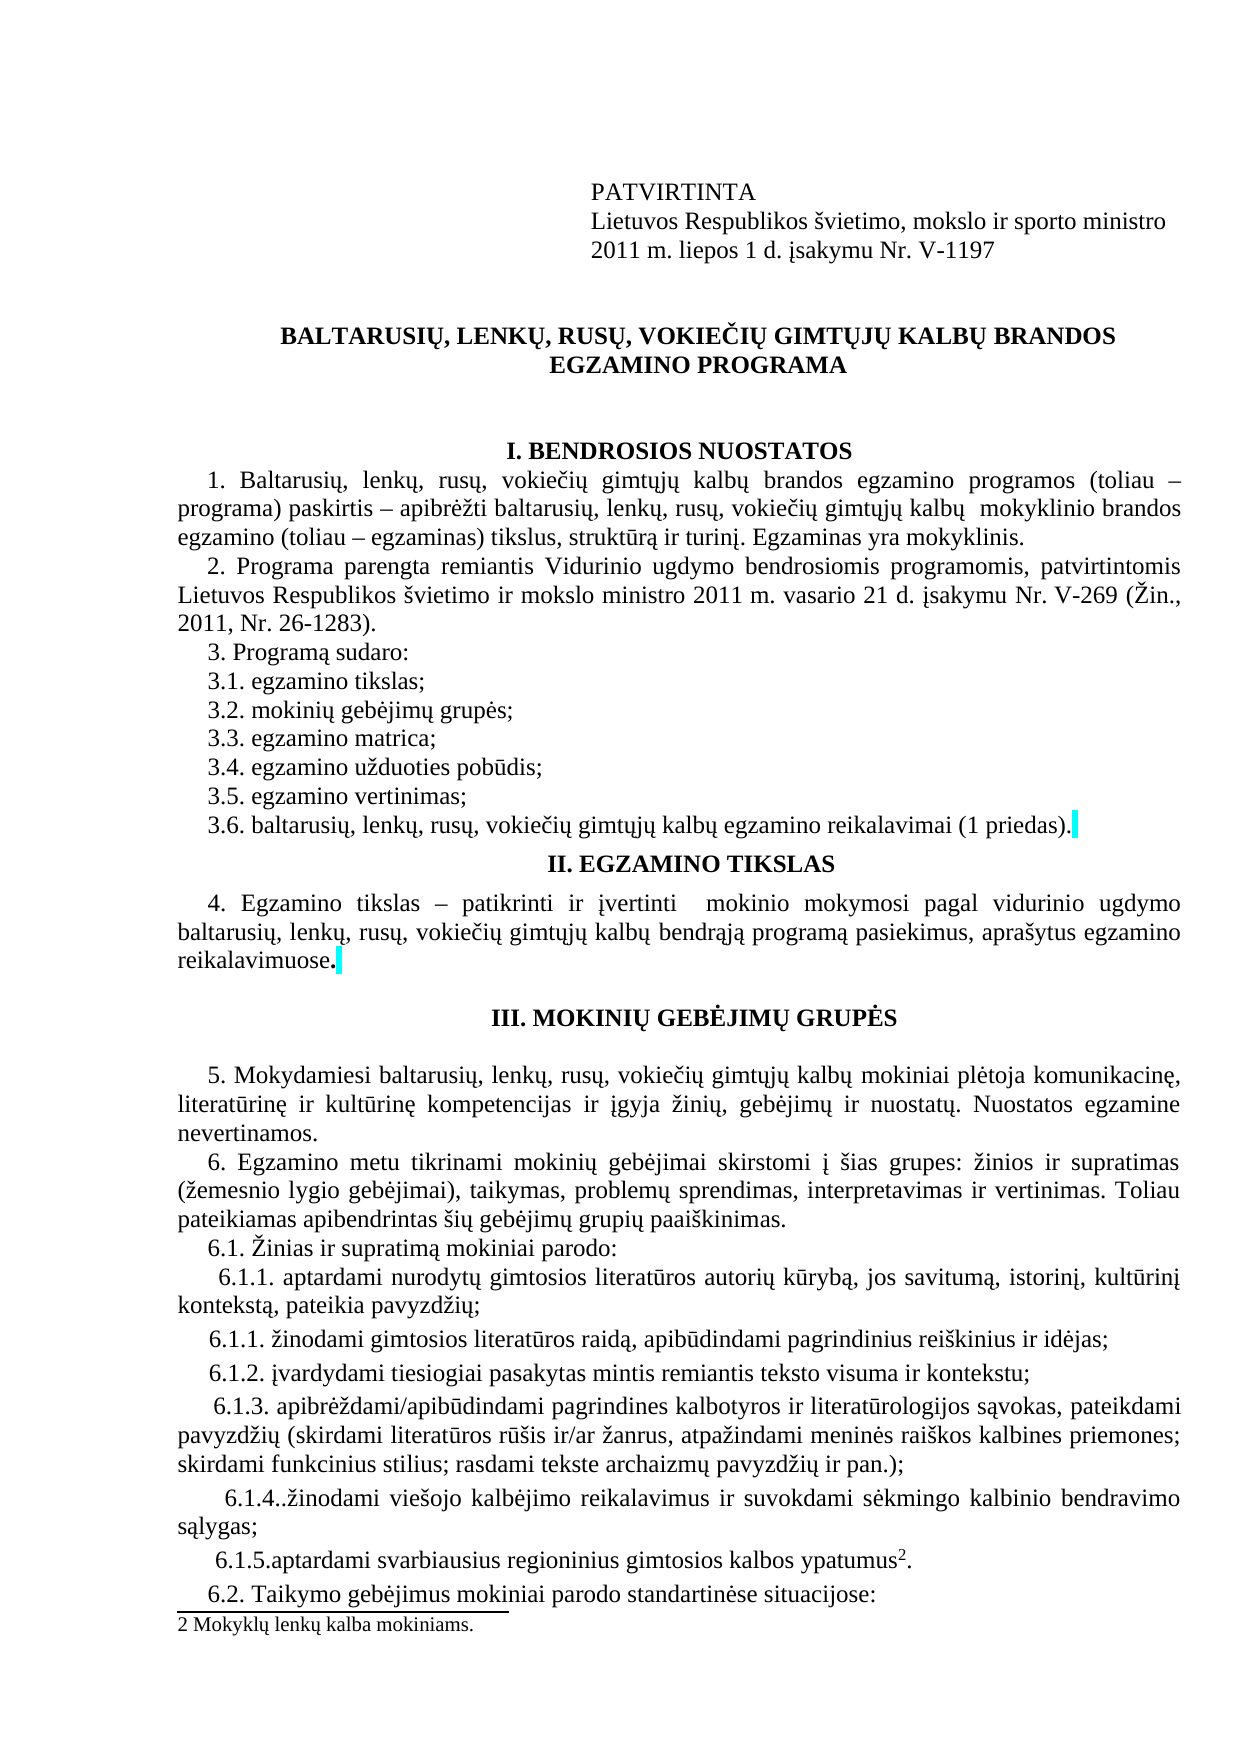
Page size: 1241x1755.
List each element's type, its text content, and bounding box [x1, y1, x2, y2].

text 2. Programa parengta remiantis Vidurinio ugdymo bendrosiomis programomis, patvirtintomis Lietuvos Respublikos švietimo ir mokslo ministro 2011 m. vasario 21 d. įsakymu Nr. V-269 (Žin., 2011, Nr. 26-1283). [177, 551, 1181, 637]
text 3.4. egzamino užduoties pobūdis; [177, 752, 1181, 781]
subtitle III. MOKINIŲ GEBĖJIMŲ GRUPĖS [177, 1003, 1181, 1032]
text 6.1.1. aptardami nurodytų gimtosios literatūros autorių kūrybą, jos savitumą, istorinį, kultūrinį kontekstą, pateikia pavyzdžių; [177, 1262, 1181, 1319]
text 6.1.1. žinodami gimtosios literatūros raidą, apibūdindami pagrindinius reiškinius ir idėjas; [177, 1324, 1181, 1353]
text 6.1.3. apibrėždami/apibūdindami pagrindines kalbotyros ir literatūrologijos sąvokas, pateikdami pavyzdžių (skirdami literatūros rūšis ir/ar žanrus, atpažindami meninės raiškos kalbines priemones; skirdami funkcinius stilius; rasdami tekste archaizmų pavyzdžių ir pan.); [177, 1391, 1181, 1478]
text 6.2. Taikymo gebėjimus mokiniai parodo standartinėse situacijose: [177, 1579, 1181, 1607]
text 3.5. egzamino vertinimas; [177, 781, 1181, 810]
text 6.1.4..žinodami viešojo kalbėjimo reikalavimus ir suvokdami sėkmingo kalbinio bendravimo sąlygas; [177, 1483, 1181, 1540]
text 4. Egzamino tikslas – patikrinti ir įvertinti mokinio mokymosi pagal vidurinio ugdymo baltarusių, lenkų, rusų, vokiečių gimtųjų kalbų bendrąją programą pasiekimus, aprašytus egzamino reikalavimuose. [177, 888, 1181, 974]
text 1. Baltarusių, lenkų, rusų, vokiečių gimtųjų kalbų brandos egzamino programos (toliau – programa) paskirtis – apibrėžti baltarusių, lenkų, rusų, vokiečių gimtųjų kalbų mokyklinio brandos egzamino (toliau – egzaminas) tikslus, struktūrą ir turinį. Egzaminas yra mokyklinis. [177, 465, 1181, 551]
text 6.1.2. įvardydami tiesiogiai pasakytas mintis remiantis teksto visuma ir kontekstu; [177, 1358, 1181, 1387]
text 6. Egzamino metu tikrinami mokinių gebėjimai skirstomi į šias grupes: žinios ir supratimas (žemesnio lygio gebėjimai), taikymas, problemų sprendimas, interpretavimas ir vertinimas. Toliau pateikiamas apibendrintas šių gebėjimų grupių paaiškinimas. [177, 1147, 1181, 1233]
subtitle II. EGZAMINO TIKSLAS [177, 849, 1181, 878]
text 6.1.5.aptardami svarbiausius regioninius gimtosios kalbos ypatumus. [177, 1545, 1181, 1574]
text PATVIRTINTA [177, 177, 1181, 206]
text 2011 m. liepos 1 d. įsakymu Nr. V-1197 [177, 235, 1181, 263]
subtitle 6.1. Žinias ir supratimą mokiniai parodo: [177, 1233, 1181, 1262]
text 5. Mokydamiesi baltarusių, lenkų, rusų, vokiečių gimtųjų kalbų mokiniai plėtoja komunikacinę, literatūrinę ir kultūrinę kompetencijas ir įgyja žinių, gebėjimų ir nuostatų. Nuostatos egzamine nevertinamos. [177, 1061, 1181, 1147]
text 3.6. baltarusių, lenkų, rusų, vokiečių gimtųjų kalbų egzamino reikalavimai (1 priedas). [177, 810, 1181, 838]
text 3.2. mokinių gebėjimų grupės; [177, 695, 1181, 723]
subtitle I. BENDROSIOS NUOSTATOS [177, 436, 1181, 465]
text 3. Programą sudaro: [177, 637, 1181, 666]
text Lietuvos Respublikos švietimo, mokslo ir sporto ministro [177, 206, 1181, 235]
text 3.1. egzamino tikslas; [177, 666, 1181, 695]
text Mokyklų lenkų kalba mokiniams. [177, 1612, 1181, 1636]
text 3.3. egzamino matrica; [177, 723, 1181, 752]
subtitle BALTARUSIŲ, LENKŲ, RUSŲ, VOKIEČIŲ GIMTŲJŲ KALBŲ BRANDOS EGZAMINO PROGRAMA [215, 321, 1181, 378]
